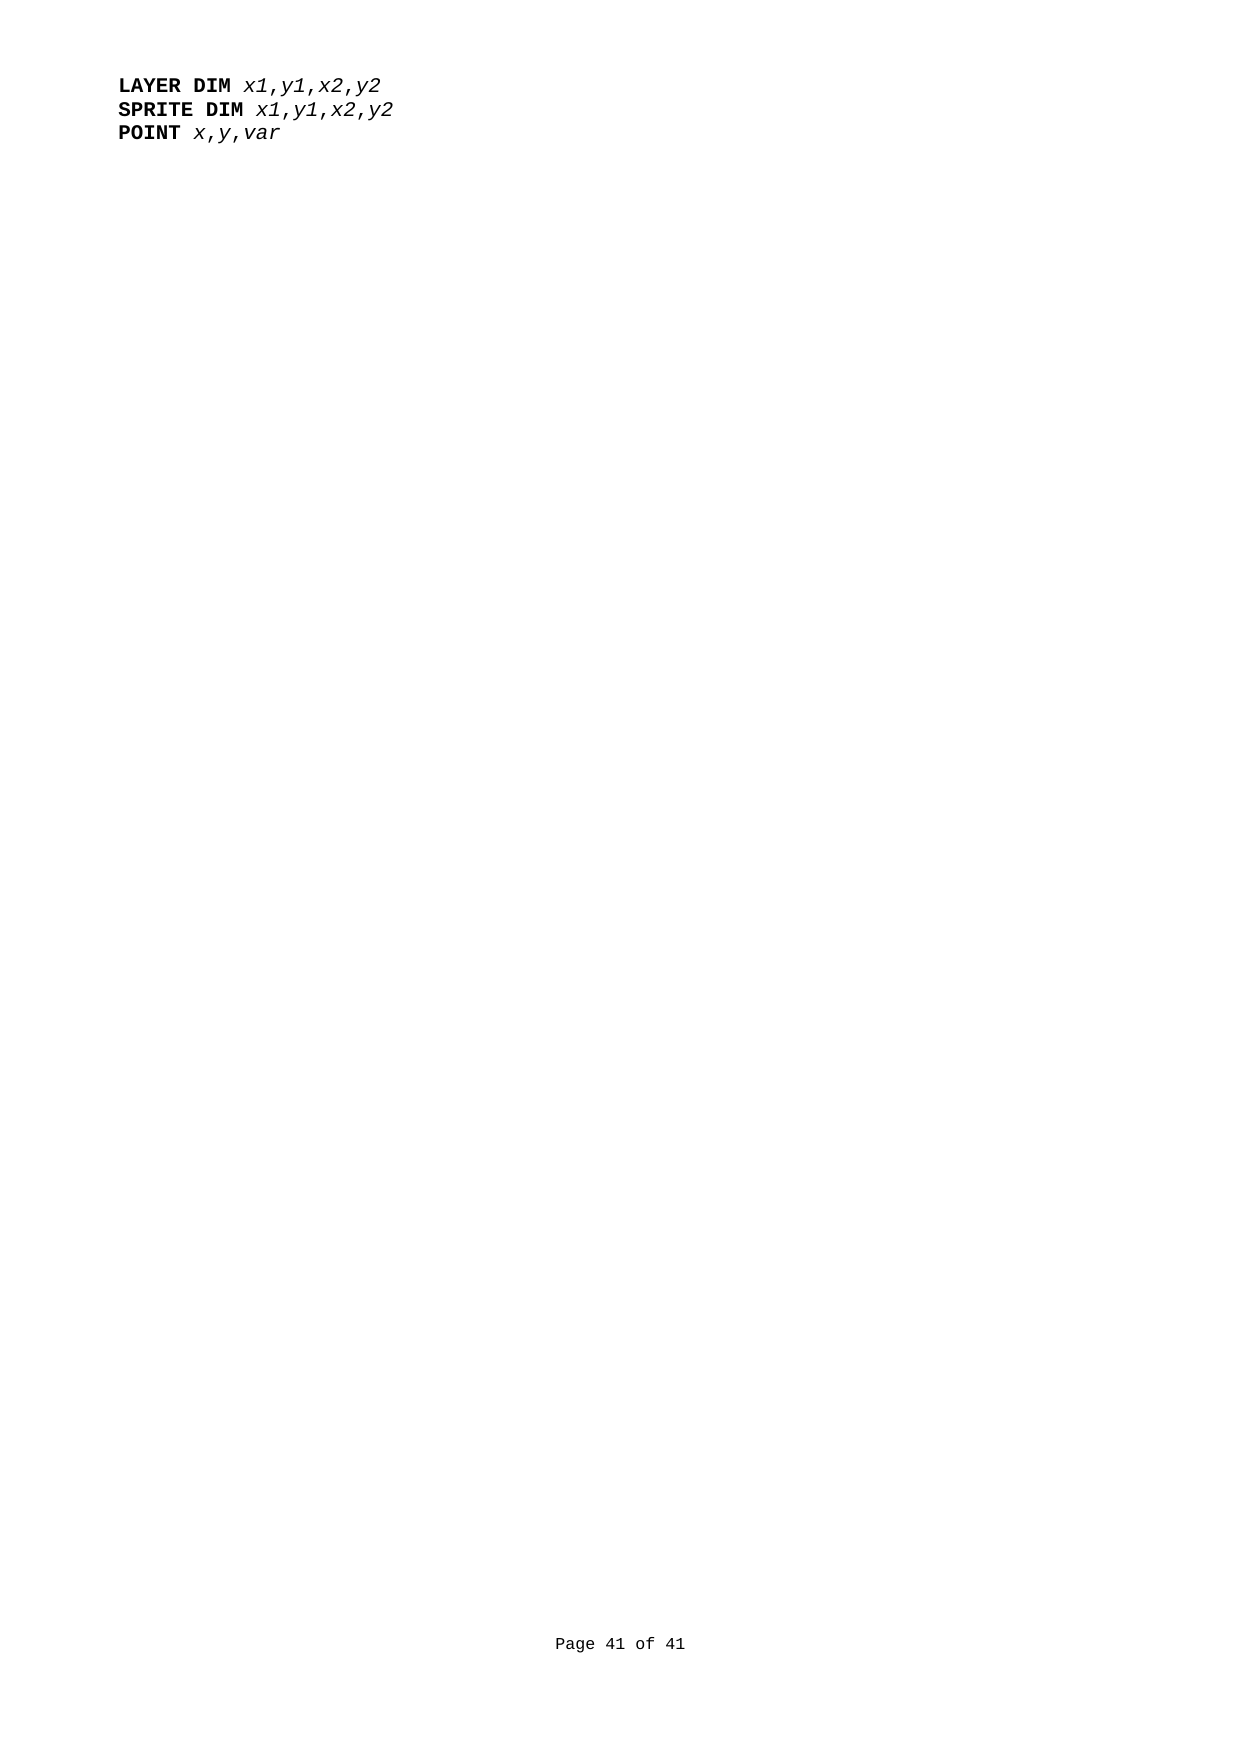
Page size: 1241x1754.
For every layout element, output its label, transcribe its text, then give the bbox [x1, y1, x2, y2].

text SPRITE DIM x1,y1,x2,y2 [118, 99, 1122, 122]
text POINT x,y,var [118, 122, 1122, 146]
text LAYER DIM x1,y1,x2,y2 [118, 75, 1122, 99]
